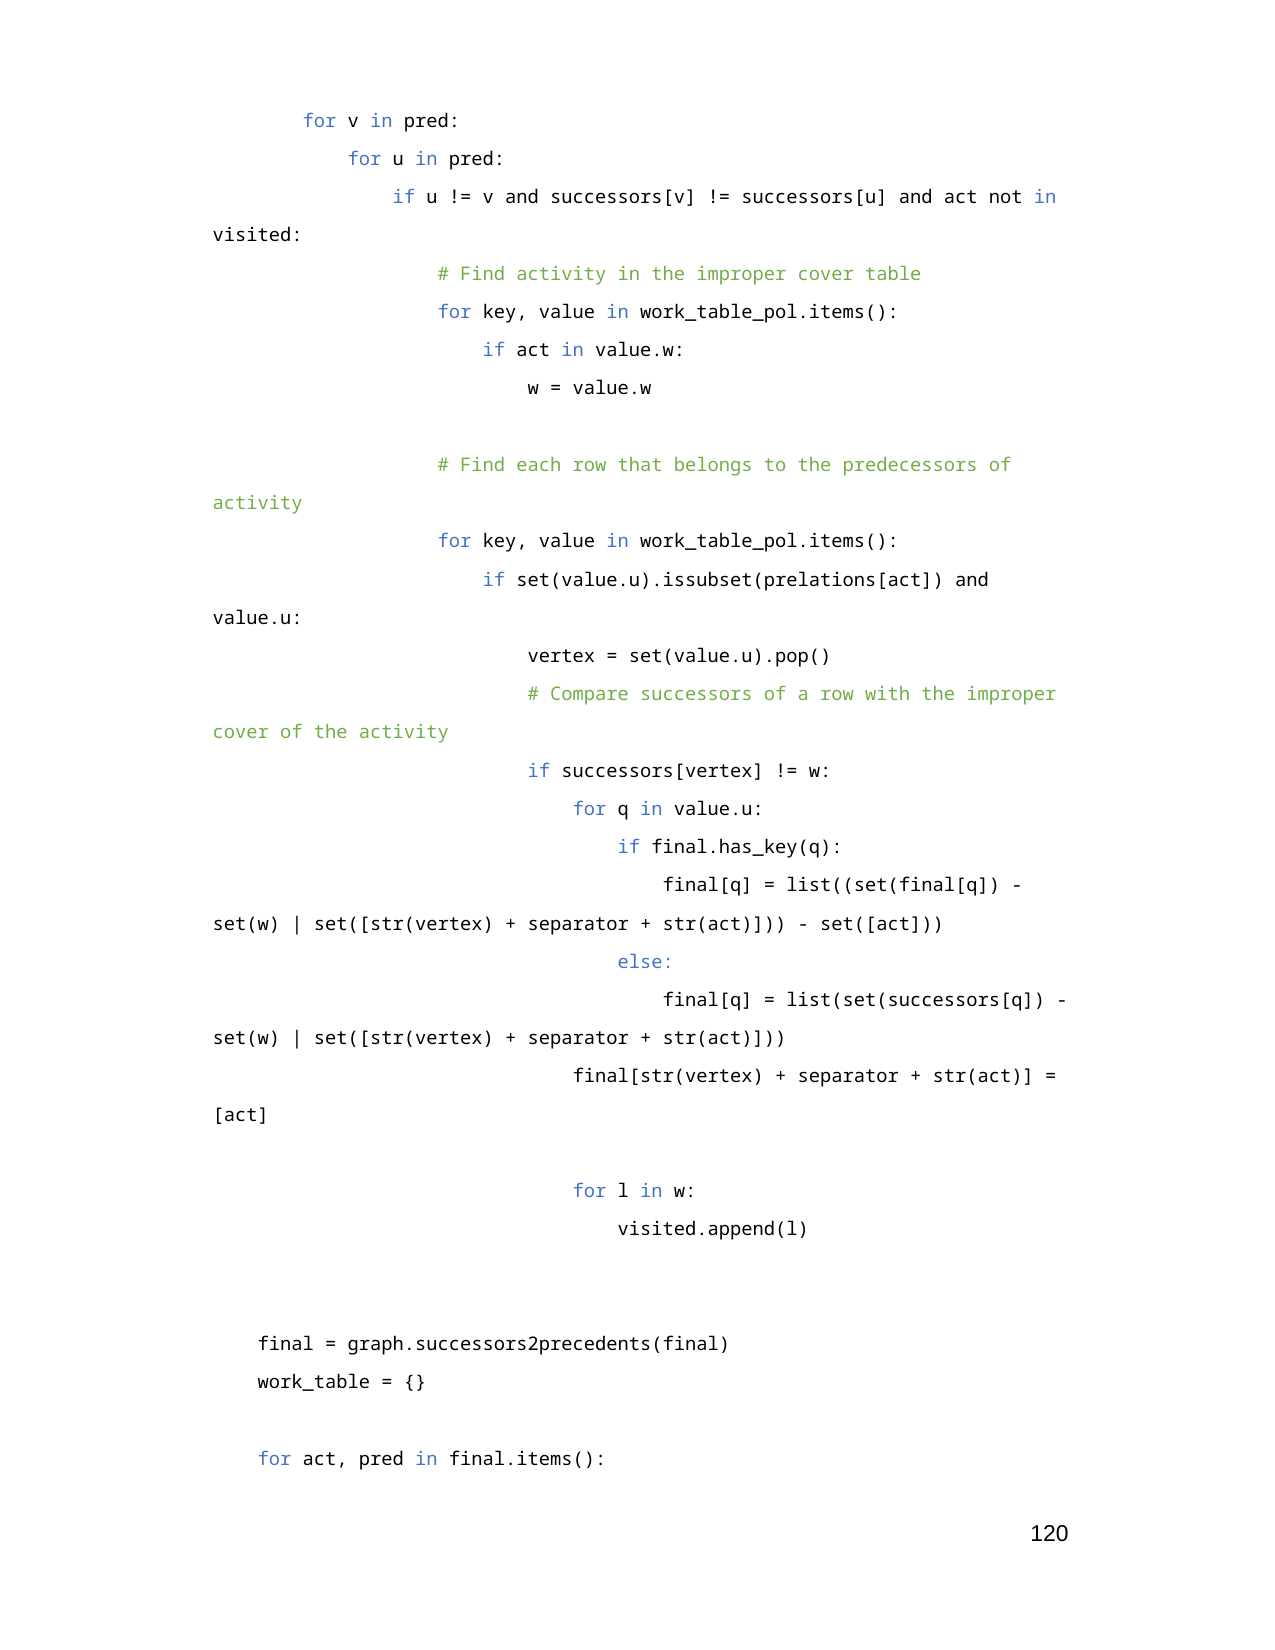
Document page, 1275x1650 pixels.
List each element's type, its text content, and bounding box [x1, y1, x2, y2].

table_header for v in pred: for u in pred: if u != v and successors[v] != successors[u] and act not in visited: # Find activity in the improper cover table for key, value in work_table_pol.items(): if act in value.w: w = value.w # Find each row that belongs to the predecessors of activity for key, value in work_table_pol.items(): if set(value.u).issubset(prelations[act]) and value.u: vertex = set(value.u).pop() # Compare successors of a row with the improper cover of the activity if successors[vertex] != w: for q in value.u: if final.has_key(q): final[q] = list((set(final[q]) - set(w) | set([str(vertex) + separator + str(act)])) - set([act])) else: final[q] = list(set(successors[q]) - set(w) | set([str(vertex) + separator + str(act)])) final[str(vertex) + separator + str(act)] = [act] for l in w: visited.append(l) final = graph.successors2precedents(final) work_table = {} for act, pred in final.items(): [207, 101, 1078, 1489]
